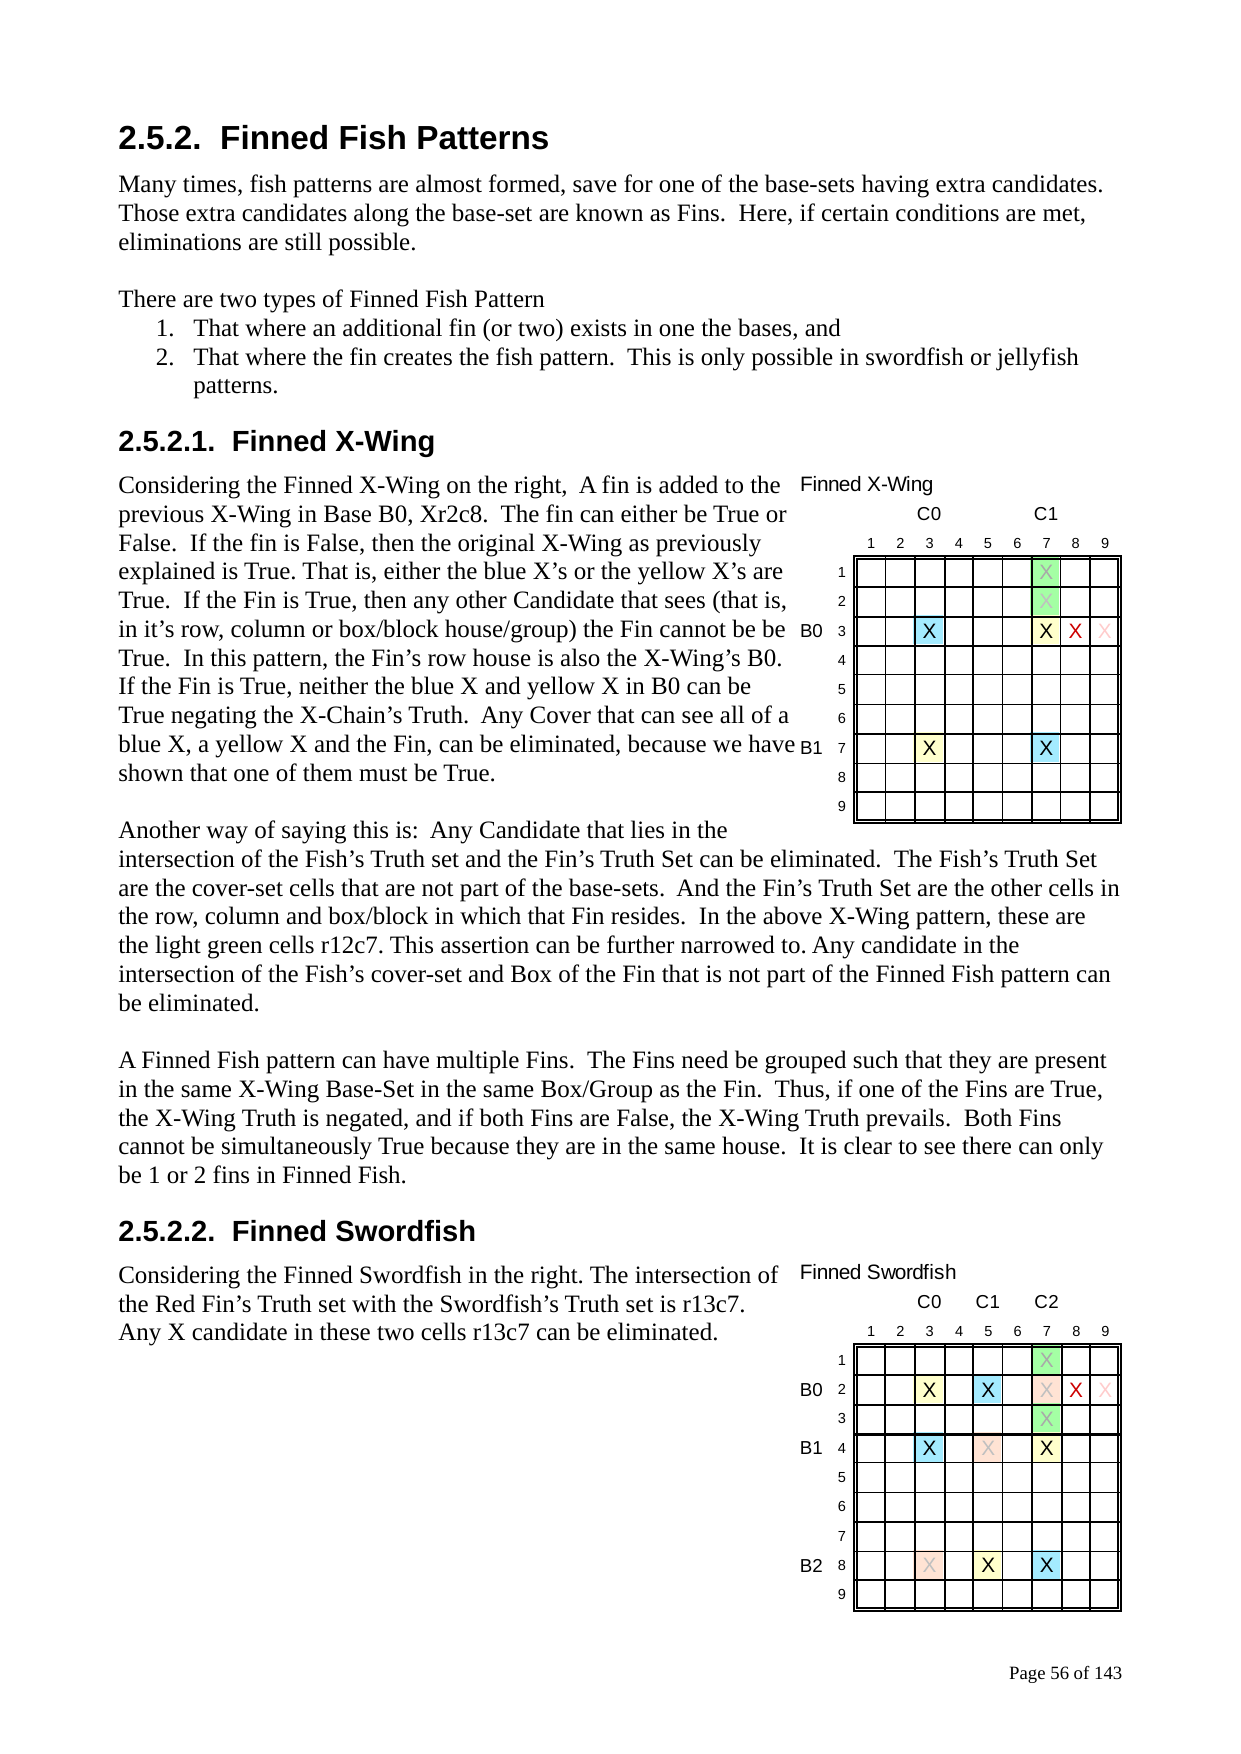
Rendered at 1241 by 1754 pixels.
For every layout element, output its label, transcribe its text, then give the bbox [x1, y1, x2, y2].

text A Finned Fish pattern can have multiple Fins. The Fins need be grouped such that they are present in the same X-Wing Base-Set in the same Box/Group as the Fin. Thus, if one of the Fins are True, the X-Wing Truth is negated, and if both Fins are False, the X-Wing Truth prevails. Both Fins cannot be simultaneously True because they are in the same house. It is clear to see there can only be 1 or 2 fins in Finned Fish. [118, 1045, 1122, 1189]
text Another way of saying this is: Any Candidate that lies in the intersection of the Fish’s Truth set and the Fin’s Truth Set can be eliminated. The Fish’s Truth Set are the cover-set cells that are not part of the base-sets. And the Fin’s Truth Set are the other cells in the row, column and box/block in which that Fin resides. In the above X-Wing pattern, these are the light green cells r12c7. This assertion can be further narrowed to. Any candidate in the intersection of the Fish’s cover-set and Box of the Fin that is not part of the Finned Fish pattern can be eliminated. [118, 815, 1122, 1016]
subtitle Finned Swordfish [118, 1214, 1122, 1247]
subtitle Finned X-Wing [118, 424, 1122, 458]
subtitle Finned Fish Patterns [118, 118, 1122, 157]
text There are two types of Finned Fish Pattern [118, 284, 1122, 313]
text Many times, fish patterns are almost formed, save for one of the base-sets having extra candidates. Those extra candidates along the base-set are known as Fins. Here, if certain conditions are met, eliminations are still possible. [118, 169, 1122, 255]
list That where the fin creates the fish pattern. This is only possible in swordfish or jellyfish patterns. [156, 342, 1122, 399]
text Considering the Finned X-Wing on the right, A fin is added to the previous X-Wing in Base B0, Xr2c8. The fin can either be True or False. If the fin is False, then the original X-Wing as previously explained is True. That is, either the blue X’s or the yellow X’s are True. If the Fin is True, then any other Candidate that sees (that is, in it’s row, column or box/block house/group) the Fin cannot be be True. In this pattern, the Fin’s row house is also the X-Wing’s B0. If the Fin is True, neither the blue X and yellow X in B0 can be True negating the X-Chain’s Truth. Any Cover that can see all of a blue X, a yellow X and the Fin, can be eliminated, because we have shown that one of them must be True. [118, 470, 1122, 786]
list That where an additional fin (or two) exists in one the bases, and [156, 313, 1122, 342]
text Considering the Finned Swordfish in the right. The intersection of the Red Fin’s Truth set with the Swordfish’s Truth set is r13c7. Any X candidate in these two cells r13c7 can be eliminated. [118, 1260, 1122, 1346]
